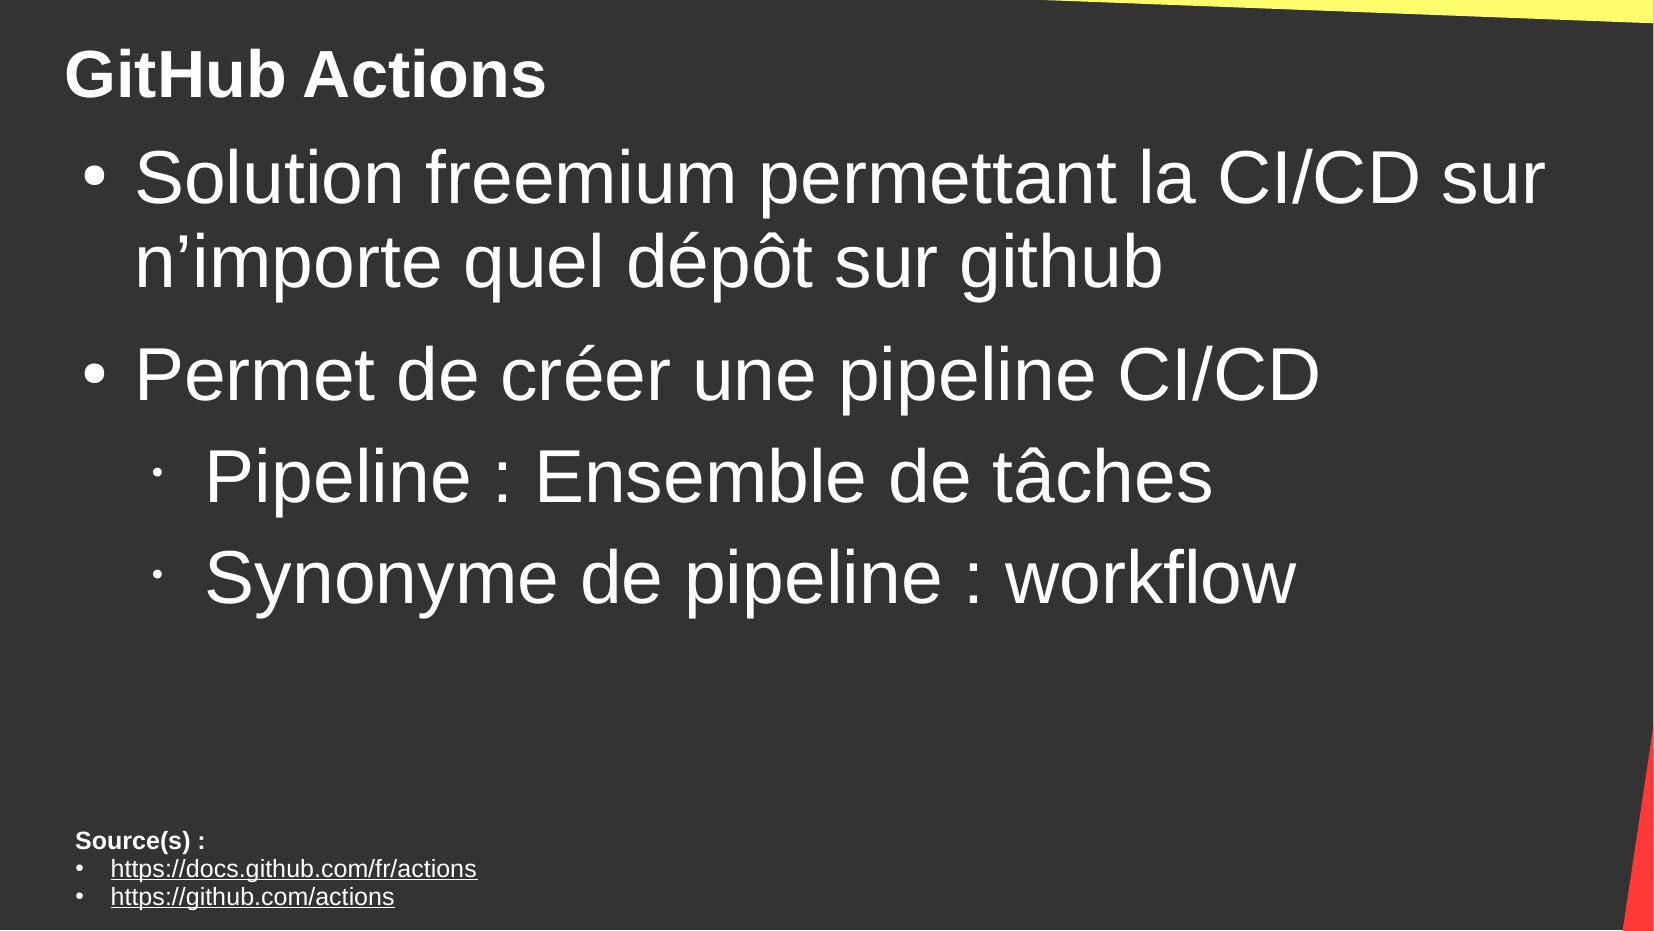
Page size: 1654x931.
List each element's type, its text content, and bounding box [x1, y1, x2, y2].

text_box Source(s) : https://docs.github.com/fr/actions https://github.com/actions [60, 809, 1546, 919]
text_box [1042, 0, 1654, 24]
title GitHub Actions [64, 37, 1105, 119]
list Solution freemium permettant la CI/CD sur n’importe quel dépôt sur github Permet de créer une pipeline CI/CD Pipeline : Ensemble de tâches Synonyme de pipeline : workflow [63, 135, 1619, 792]
text_box [1622, 722, 1654, 931]
